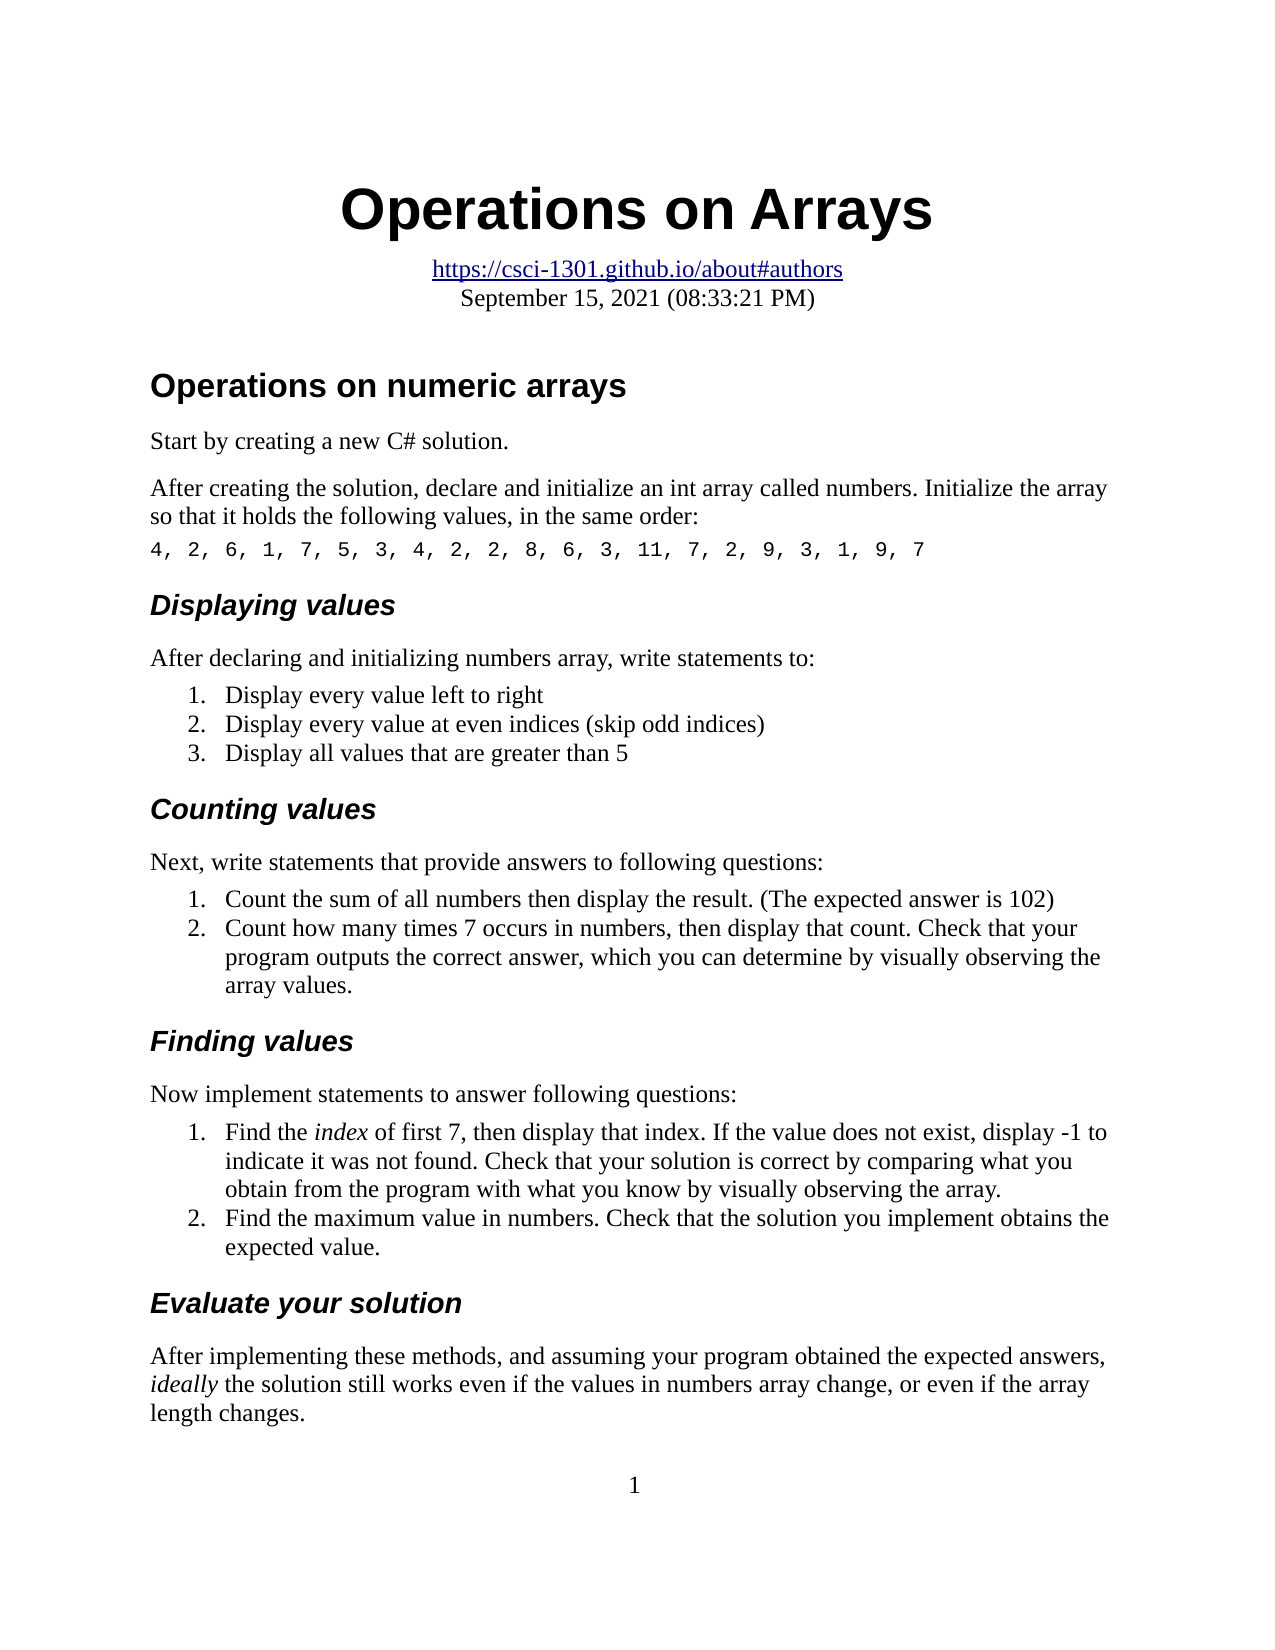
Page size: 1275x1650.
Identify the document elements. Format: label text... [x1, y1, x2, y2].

text https://csci-1301.github.io/about#authors [150, 254, 1125, 283]
subtitle Counting values [150, 792, 1125, 825]
text After declaring and initializing numbers array, write statements to: [150, 643, 1125, 671]
title Operations on Arrays [150, 175, 1125, 242]
list Display all values that are greater than 5 [187, 738, 1125, 767]
list Count the sum of all numbers then display the result. (The expected answer is 102) [187, 884, 1125, 913]
text After creating the solution, declare and initialize an int array called numbers. Initialize the array so that it holds the following values, in the same order: [150, 473, 1125, 530]
subtitle Displaying values [150, 588, 1125, 621]
list Display every value left to right [187, 680, 1125, 709]
text Start by creating a new C# solution. [150, 426, 1125, 455]
text Now implement statements to answer following questions: [150, 1079, 1125, 1108]
text 4, 2, 6, 1, 7, 5, 3, 4, 2, 2, 8, 6, 3, 11, 7, 2, 9, 3, 1, 9, 7 [150, 539, 1125, 563]
text September 15, 2021 (08:33:21 PM) [150, 283, 1125, 312]
subtitle Evaluate your solution [150, 1286, 1125, 1319]
subtitle Finding values [150, 1024, 1125, 1058]
list Display every value at even indices (skip odd indices) [187, 709, 1125, 738]
text After implementing these methods, and assuming your program obtained the expected answers, ideally the solution still works even if the values in numbers array change, or even if the array length changes. [150, 1341, 1125, 1427]
list Count how many times 7 occurs in numbers, then display that count. Check that your program outputs the correct answer, which you can determine by visually observing the array values. [187, 913, 1125, 999]
list Find the maximum value in numbers. Check that the solution you implement obtains the expected value. [187, 1203, 1125, 1261]
subtitle Operations on numeric arrays [150, 366, 1125, 404]
text Next, write statements that provide answers to following questions: [150, 847, 1125, 875]
list Find the index of first 7, then display that index. If the value does not exist, display -1 to indicate it was not found. Check that your solution is correct by comparing what you obtain from the program with what you know by visually observing the array. [187, 1117, 1125, 1203]
